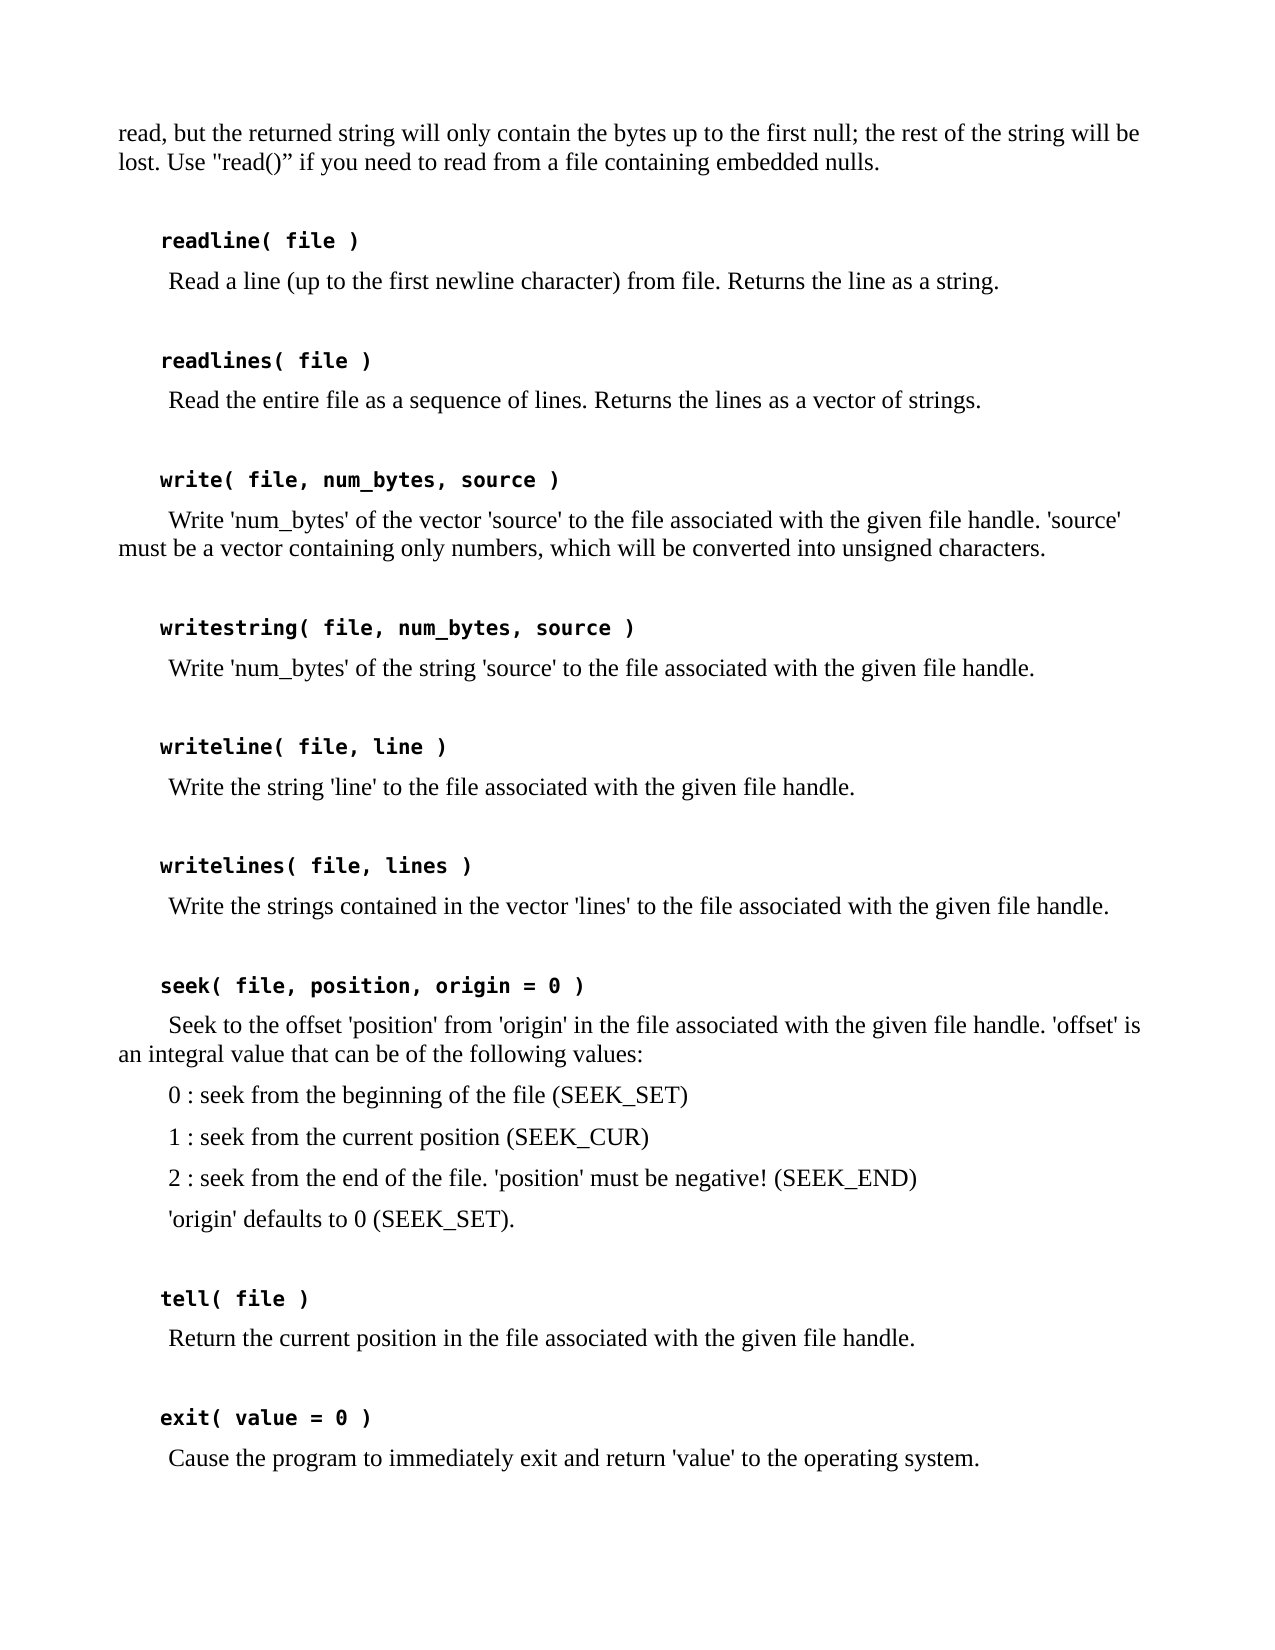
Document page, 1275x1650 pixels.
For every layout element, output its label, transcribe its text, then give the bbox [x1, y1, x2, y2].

text read, but the returned string will only contain the bytes up to the first null; the rest of the string will be lost. Use "read()” if you need to read from a file containing embedded nulls. [118, 118, 1157, 176]
text Write 'num_bytes' of the string 'source' to the file associated with the given file handle. [118, 653, 1157, 681]
text Seek to the offset 'position' from 'origin' in the file associated with the given file handle. 'offset' is an integral value that can be of the following values: [118, 1011, 1157, 1068]
text Write the strings contained in the vector 'lines' to the file associated with the given file handle. [118, 891, 1157, 920]
text write( file, num_bytes, source ) [118, 468, 1157, 492]
text 2 : seek from the end of the file. 'position' must be negative! (SEEK_END) [118, 1163, 1157, 1192]
text readlines( file ) [118, 349, 1157, 373]
text seek( file, position, origin = 0 ) [118, 974, 1157, 998]
text writeline( file, line ) [118, 735, 1157, 759]
text Write 'num_bytes' of the vector 'source' to the file associated with the given file handle. 'source' must be a vector containing only numbers, which will be converted into unsigned characters. [118, 505, 1157, 562]
text Return the current position in the file associated with the given file handle. [118, 1323, 1157, 1352]
text Read the entire file as a sequence of lines. Returns the lines as a vector of strings. [118, 385, 1157, 414]
text readline( file ) [118, 229, 1157, 254]
text 'origin' defaults to 0 (SEEK_SET). [118, 1204, 1157, 1233]
text tell( file ) [118, 1287, 1157, 1311]
text writelines( file, lines ) [118, 854, 1157, 879]
text 0 : seek from the beginning of the file (SEEK_SET) [118, 1081, 1157, 1109]
text Read a line (up to the first newline character) from file. Returns the line as a string. [118, 266, 1157, 295]
text exit( value = 0 ) [118, 1406, 1157, 1430]
text 1 : seek from the current position (SEEK_CUR) [118, 1122, 1157, 1151]
text Write the string 'line' to the file associated with the given file handle. [118, 772, 1157, 801]
text writestring( file, num_bytes, source ) [118, 616, 1157, 640]
text Cause the program to immediately exit and return 'value' to the operating system. [118, 1443, 1157, 1472]
